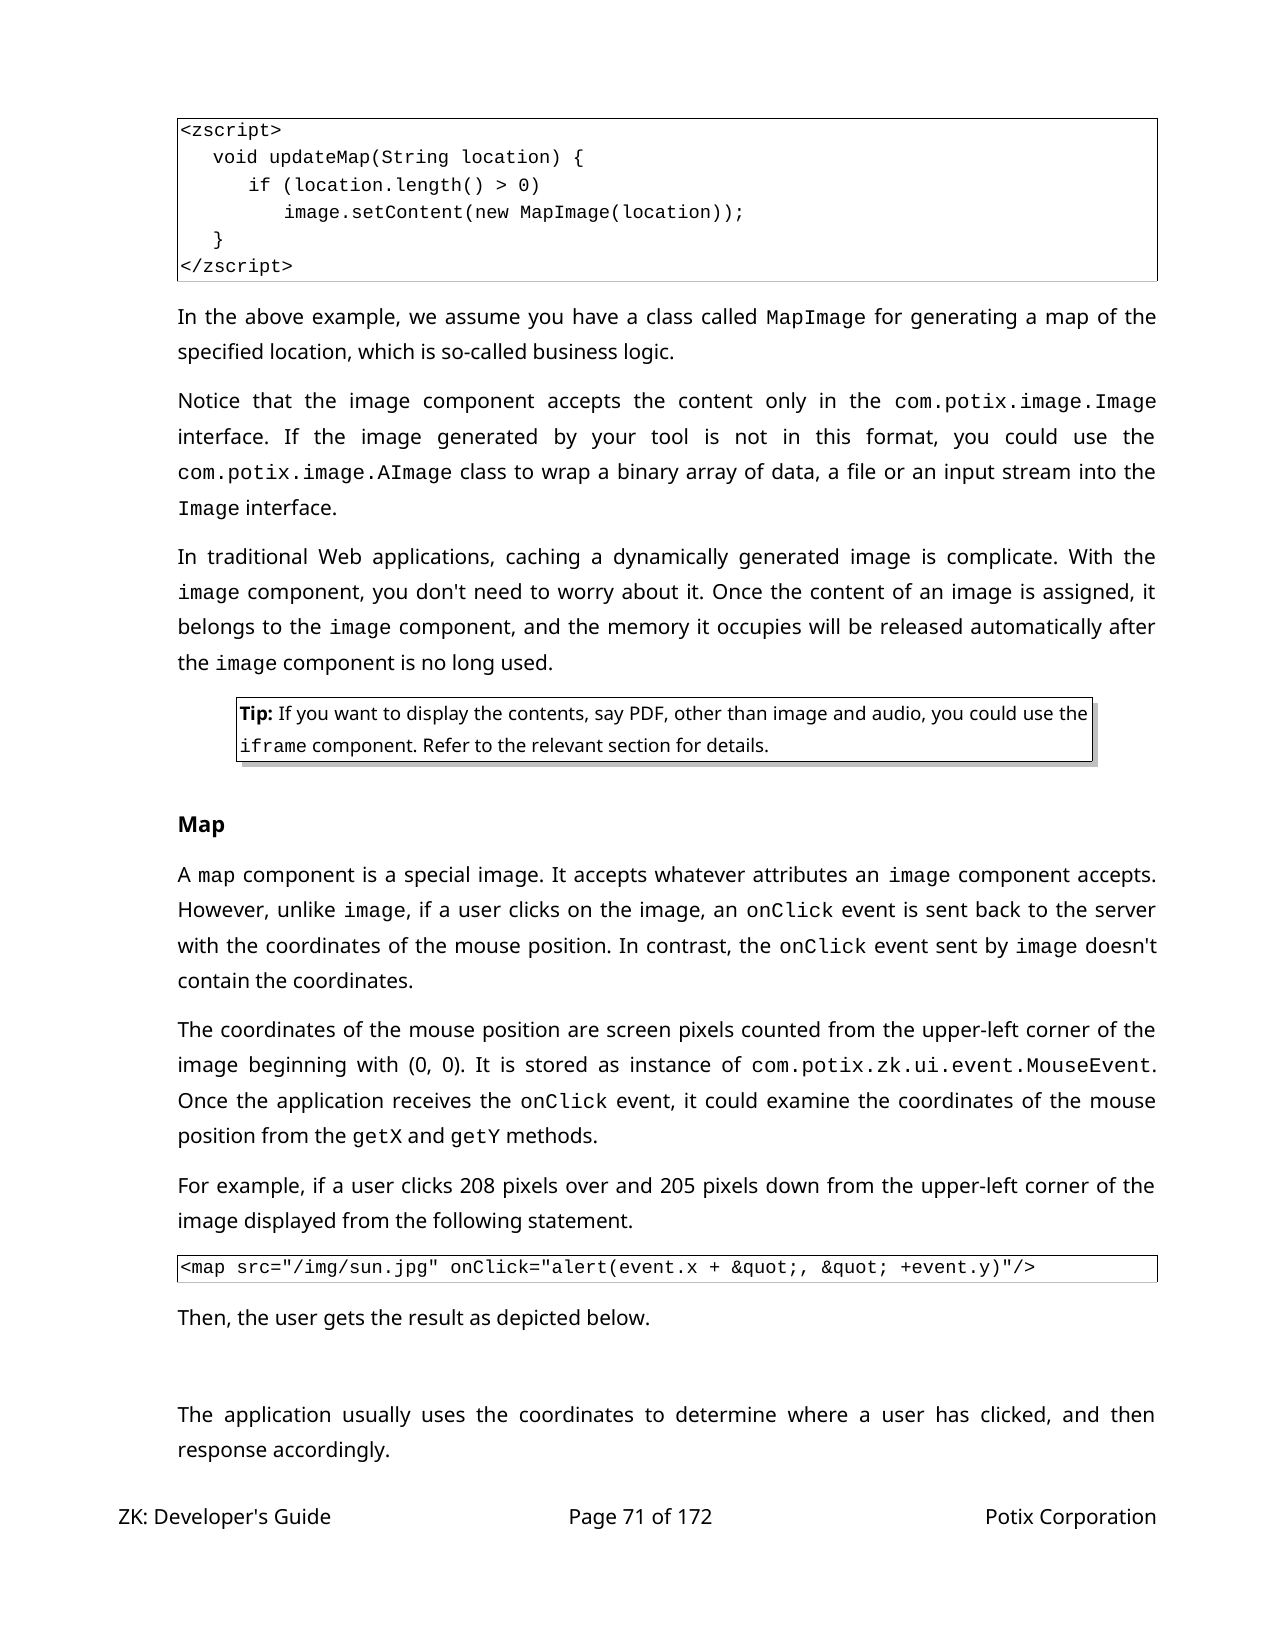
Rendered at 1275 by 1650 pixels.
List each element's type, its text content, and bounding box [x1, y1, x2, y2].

text image.setContent(new MapImage(location)); [178, 200, 1157, 224]
text Notice that the image component accepts the content only in the com.potix.image.Image interface. If the image generated by your tool is not in this format, you could use the com.potix.image.AImage class to wrap a binary array of data, a file or an input stream into the Image interface. [177, 386, 1157, 521]
subtitle Map [177, 809, 1157, 839]
text if (location.length() > 0) [178, 172, 1157, 197]
text Then, the user gets the result as depicted below. [177, 1303, 1157, 1331]
text <zscript> [178, 119, 1157, 142]
text The coordinates of the mouse position are screen pixels counted from the upper-left corner of the image beginning with (0, 0). It is stored as instance of com.potix.zk.ui.event.MouseEvent. Once the application receives the onClick event, it could examine the coordinates of the mouse position from the getX and getY methods. [177, 1015, 1157, 1150]
text </zscript> [178, 254, 1157, 281]
text } [178, 227, 1157, 251]
text <map src="/img/sun.jpg" onClick="alert(event.x + &quot;, &quot; +event.y)"/> [178, 1256, 1157, 1282]
text In traditional Web applications, caching a dynamically generated image is complicate. With the image component, you don't need to worry about it. Once the content of an image is assigned, it belongs to the image component, and the memory it occupies will be released automatically after the image component is no long used. [177, 542, 1157, 677]
text void updateMap(String location) { [178, 145, 1157, 169]
text For example, if a user clicks 208 pixels over and 205 pixels down from the upper-left corner of the image displayed from the following statement. [177, 1171, 1157, 1234]
text The application usually uses the coordinates to determine where a user has clicked, and then response accordingly. [177, 1400, 1157, 1464]
text In the above example, we assume you have a class called MapImage for generating a map of the specified location, which is so-called business logic. [177, 302, 1157, 366]
text Tip: If you want to display the contents, say PDF, other than image and audio, you could use the iframe component. Refer to the relevant section for details. [237, 698, 1092, 761]
text A map component is a special image. It accepts whatever attributes an image component accepts. However, unlike image, if a user clicks on the image, an onClick event is sent back to the server with the coordinates of the mouse position. In contrast, the onClick event sent by image doesn't contain the coordinates. [177, 860, 1157, 995]
